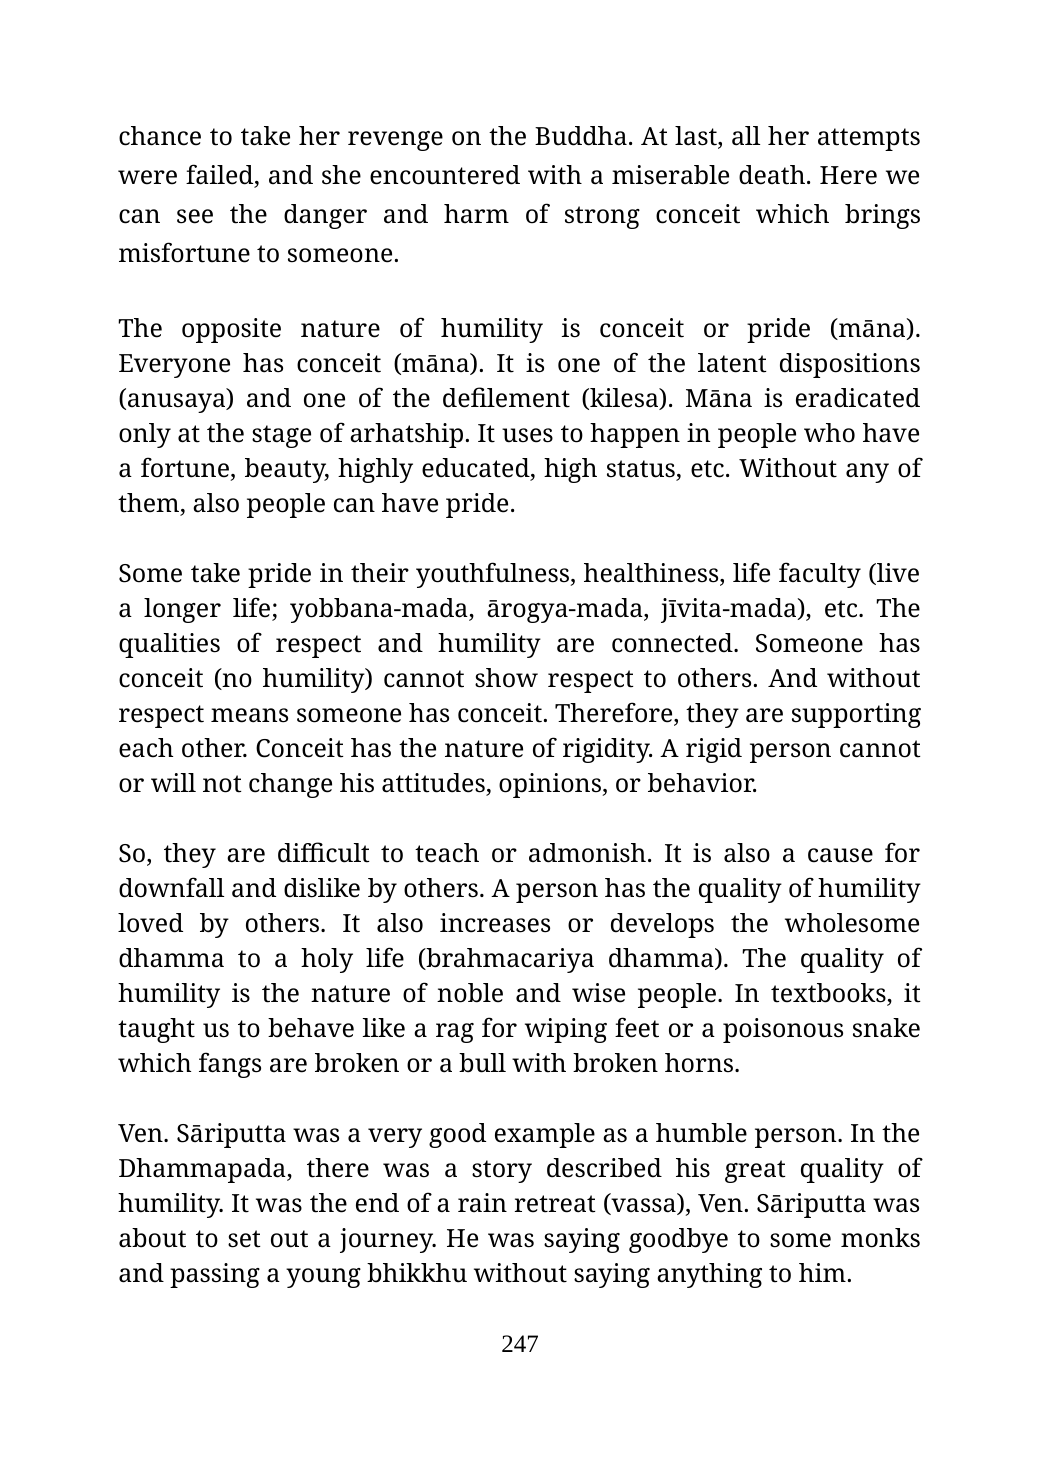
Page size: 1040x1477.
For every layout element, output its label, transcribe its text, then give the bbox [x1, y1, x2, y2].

text chance to take her revenge on the Buddha. At last, all her attempts were failed, and she encountered with a miserable death. Here we can see the danger and harm of strong conceit which brings misfortune to someone. [118, 118, 922, 270]
text The opposite nature of humility is conceit or pride (māna). Everyone has conceit (māna). It is one of the latent dispositions (anusaya) and one of the defilement (kilesa). Māna is eradicated only at the stage of arhatship. It uses to happen in people who have a fortune, beauty, highly educated, high status, etc. Without any of them, also people can have pride. Some take pride in their youthfulness, healthiness, life faculty (live a longer life; yobbana-mada, ārogya-mada, jīvita-mada), etc. The qualities of respect and humility are connected. Someone has conceit (no humility) cannot show respect to others. And without respect means someone has conceit. Therefore, they are supporting each other. Conceit has the nature of rigidity. A rigid person cannot or will not change his attitudes, opinions, or behavior. So, they are difficult to teach or admonish. It is also a cause for downfall and dislike by others. A person has the quality of humility loved by others. It also increases or develops the wholesome dhamma to a holy life (brahmacariya dhamma). The quality of humility is the nature of noble and wise people. In textbooks, it taught us to behave like a rag for wiping feet or a poisonous snake which fangs are broken or a bull with broken horns. Ven. Sāriputta was a very good example as a humble person. In the Dhammapada, there was a story described his great quality of humility. It was the end of a rain retreat (vassa), Ven. Sāriputta was about to set out a journey. He was saying goodbye to some monks and passing a young bhikkhu without saying anything to him. [118, 310, 922, 1290]
